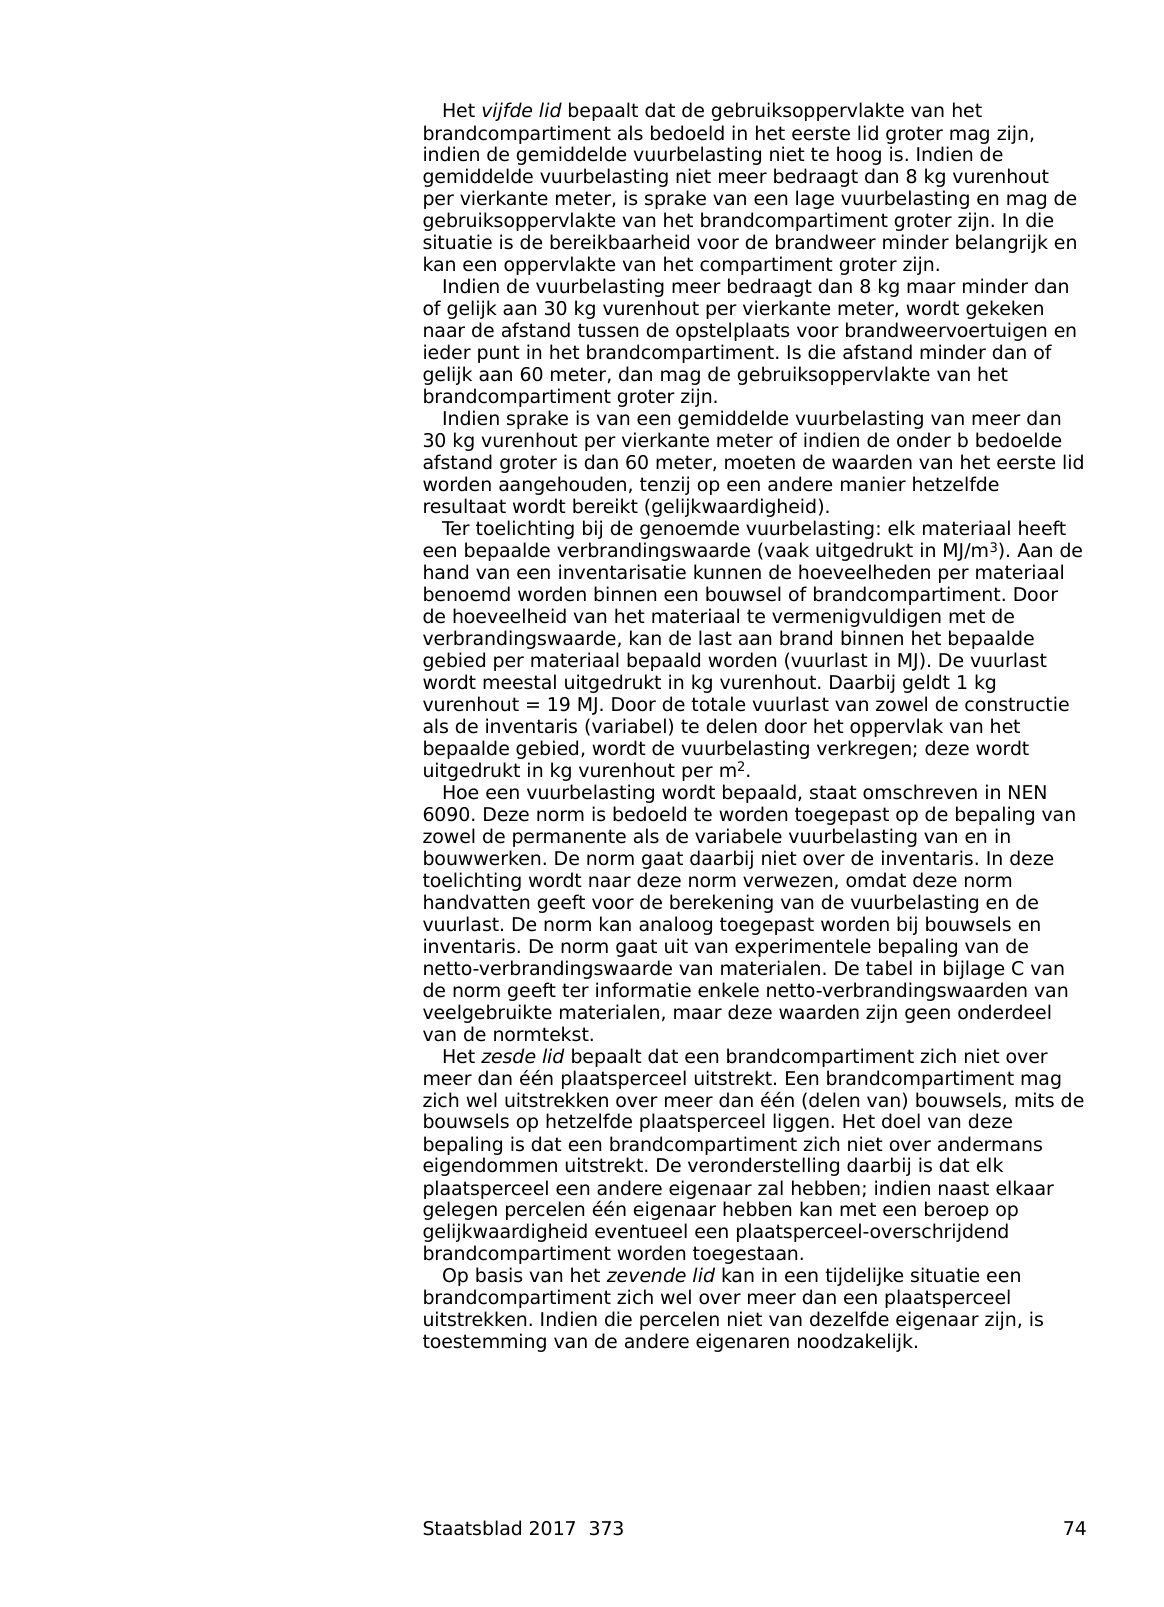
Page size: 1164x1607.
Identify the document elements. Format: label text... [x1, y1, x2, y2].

text Indien de vuurbelasting meer bedraagt dan 8 kg maar minder dan of gelijk aan 30 kg vurenhout per vierkante meter, wordt gekeken naar de afstand tussen de opstelplaats voor brandweervoertuigen en ieder punt in het brandcompartiment. Is die afstand minder dan of gelijk aan 60 meter, dan mag de gebruiksoppervlakte van het brandcompartiment groter zijn. [422, 276, 1087, 408]
text Het zesde lid bepaalt dat een brandcompartiment zich niet over meer dan één plaatsperceel uitstrekt. Een brandcompartiment mag zich wel uitstrekken over meer dan één (delen van) bouwsels, mits de bouwsels op hetzelfde plaatsperceel liggen. Het doel van deze bepaling is dat een brandcompartiment zich niet over andermans eigendommen uitstrekt. De veronderstelling daarbij is dat elk plaatsperceel een andere eigenaar zal hebben; indien naast elkaar gelegen percelen één eigenaar hebben kan met een beroep op gelijkwaardigheid eventueel een plaatsperceel-overschrijdend brandcompartiment worden toegestaan. [422, 1046, 1087, 1265]
text Indien sprake is van een gemiddelde vuurbelasting van meer dan 30 kg vurenhout per vierkante meter of indien de onder b bedoelde afstand groter is dan 60 meter, moeten de waarden van het eerste lid worden aangehouden, tenzij op een andere manier hetzelfde resultaat wordt bereikt (gelijkwaardigheid). [422, 408, 1087, 518]
text Het vijfde lid bepaalt dat de gebruiksoppervlakte van het brandcompartiment als bedoeld in het eerste lid groter mag zijn, indien de gemiddelde vuurbelasting niet te hoog is. Indien de gemiddelde vuurbelasting niet meer bedraagt dan 8 kg vurenhout per vierkante meter, is sprake van een lage vuurbelasting en mag de gebruiksoppervlakte van het brandcompartiment groter zijn. In die situatie is de bereikbaarheid voor de brandweer minder belangrijk en kan een oppervlakte van het compartiment groter zijn. [422, 100, 1087, 276]
text Hoe een vuurbelasting wordt bepaald, staat omschreven in NEN 6090. Deze norm is bedoeld te worden toegepast op de bepaling van zowel de permanente als de variabele vuurbelasting van en in bouwwerken. De norm gaat daarbij niet over de inventaris. In deze toelichting wordt naar deze norm verwezen, omdat deze norm handvatten geeft voor de berekening van de vuurbelasting en de vuurlast. De norm kan analoog toegepast worden bij bouwsels en inventaris. De norm gaat uit van experimentele bepaling van de netto-verbrandingswaarde van materialen. De tabel in bijlage C van de norm geeft ter informatie enkele netto-verbrandingswaarden van veelgebruikte materialen, maar deze waarden zijn geen onderdeel van de normtekst. [422, 782, 1087, 1046]
text Op basis van het zevende lid kan in een tijdelijke situatie een brandcompartiment zich wel over meer dan een plaatsperceel uitstrekken. Indien die percelen niet van dezelfde eigenaar zijn, is toestemming van de andere eigenaren noodzakelijk. [422, 1265, 1087, 1353]
text Ter toelichting bij de genoemde vuurbelasting: elk materiaal heeft een bepaalde verbrandingswaarde (vaak uitgedrukt in MJ/m3). Aan de hand van een inventarisatie kunnen de hoeveelheden per materiaal benoemd worden binnen een bouwsel of brandcompartiment. Door de hoeveelheid van het materiaal te vermenigvuldigen met de verbrandingswaarde, kan de last aan brand binnen het bepaalde gebied per materiaal bepaald worden (vuurlast in MJ). De vuurlast wordt meestal uitgedrukt in kg vurenhout. Daarbij geldt 1 kg vurenhout = 19 MJ. Door de totale vuurlast van zowel de constructie als de inventaris (variabel) te delen door het oppervlak van het bepaalde gebied, wordt de vuurbelasting verkregen; deze wordt uitgedrukt in kg vurenhout per m2. [422, 518, 1087, 782]
